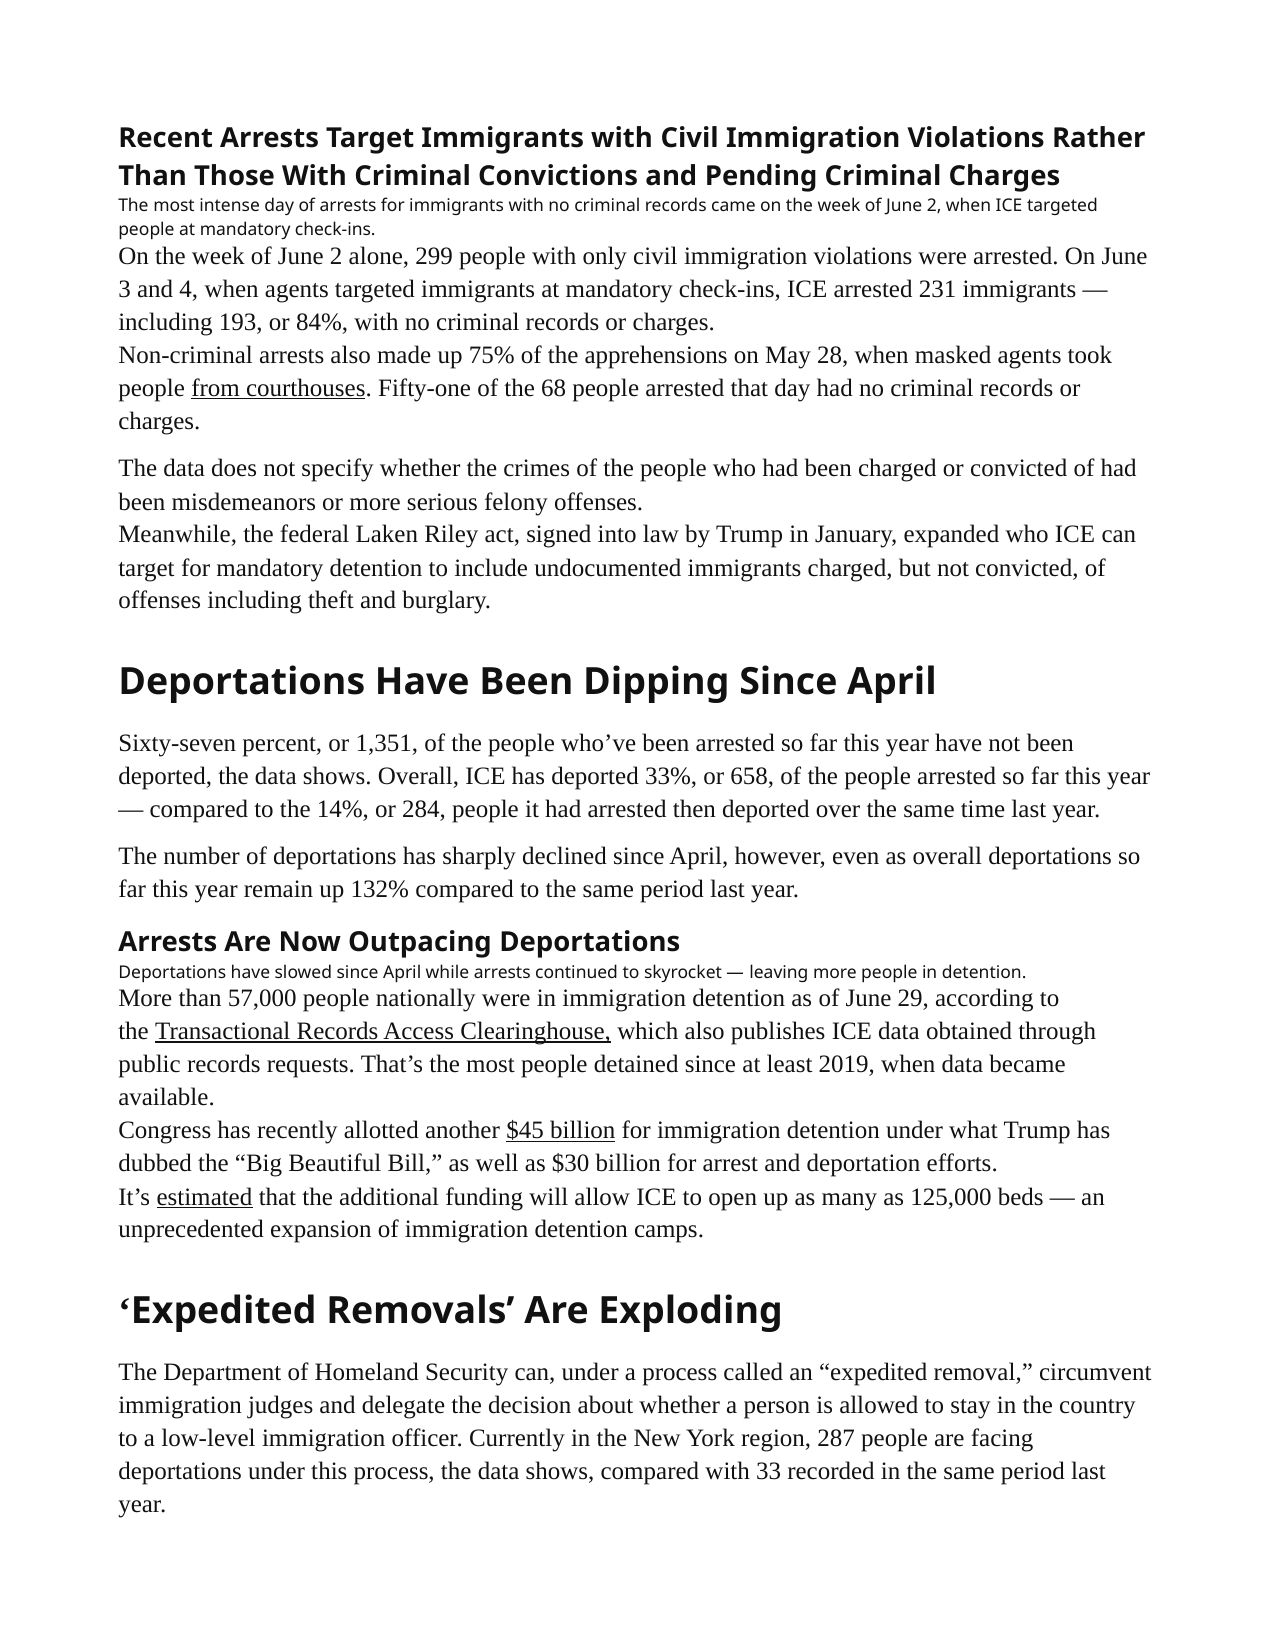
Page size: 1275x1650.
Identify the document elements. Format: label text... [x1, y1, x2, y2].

text The most intense day of arrests for immigrants with no criminal records came on the week of June 2, when ICE targeted people at mandatory check-ins. [118, 193, 1157, 241]
text Congress has recently allotted another $45 billion for immigration detention under what Trump has dubbed the “Big Beautiful Bill,” as well as $30 billion for arrest and deportation efforts. It’s estimated that the additional funding will allow ICE to open up as many as 125,000 beds — an unprecedented expansion of immigration detention camps. [118, 1116, 1157, 1243]
subtitle Deportations Have Been Dipping Since April [118, 654, 1157, 705]
text More than 57,000 people nationally were in immigration detention as of June 29, according to the Transactional Records Access Clearinghouse, which also publishes ICE data obtained through public records requests. That’s the most people detained since at least 2019, when data became available. [118, 983, 1157, 1111]
subtitle ‘Expedited Removals’ Are Exploding [118, 1283, 1157, 1334]
text The number of deportations has sharply declined since April, however, even as overall deportations so far this year remain up 132% compared to the same period last year. [118, 841, 1157, 903]
subtitle Recent Arrests Target Immigrants with Civil Immigration Violations Rather Than Those With Criminal Convictions and Pending Criminal Charges [118, 118, 1157, 193]
subtitle Arrests Are Now Outpacing Deportations [118, 922, 1157, 959]
text The Department of Homeland Security can, under a process called an “expedited removal,” circumvent immigration judges and delegate the decision about whether a person is allowed to stay in the country to a low-level immigration officer. Currently in the New York region, 287 people are facing deportations under this process, the data shows, compared with 33 recorded in the same period last year. [118, 1357, 1157, 1518]
text The data does not specify whether the crimes of the people who had been charged or convicted of had been misdemeanors or more serious felony offenses. [118, 453, 1157, 515]
text On the week of June 2 alone, 299 people with only civil immigration violations were arrested. On June 3 and 4, when agents targeted immigrants at mandatory check-ins, ICE arrested 231 immigrants — including 193, or 84%, with no criminal records or charges. [118, 241, 1157, 336]
text Meanwhile, the federal Laken Riley act, signed into law by Trump in January, expanded who ICE can target for mandatory detention to include undocumented immigrants charged, but not convicted, of offenses including theft and burglary. [118, 519, 1157, 614]
text Deportations have slowed since April while arrests continued to skyrocket — leaving more people in detention. [118, 959, 1157, 983]
text Sixty-seven percent, or 1,351, of the people who’ve been arrested so far this year have not been deported, the data shows. Overall, ICE has deported 33%, or 658, of the people arrested so far this year — compared to the 14%, or 284, people it had arrested then deported over the same time last year. [118, 728, 1157, 823]
text Non-criminal arrests also made up 75% of the apprehensions on May 28, when masked agents took people from courthouses. Fifty-one of the 68 people arrested that day had no criminal records or charges. [118, 340, 1157, 435]
